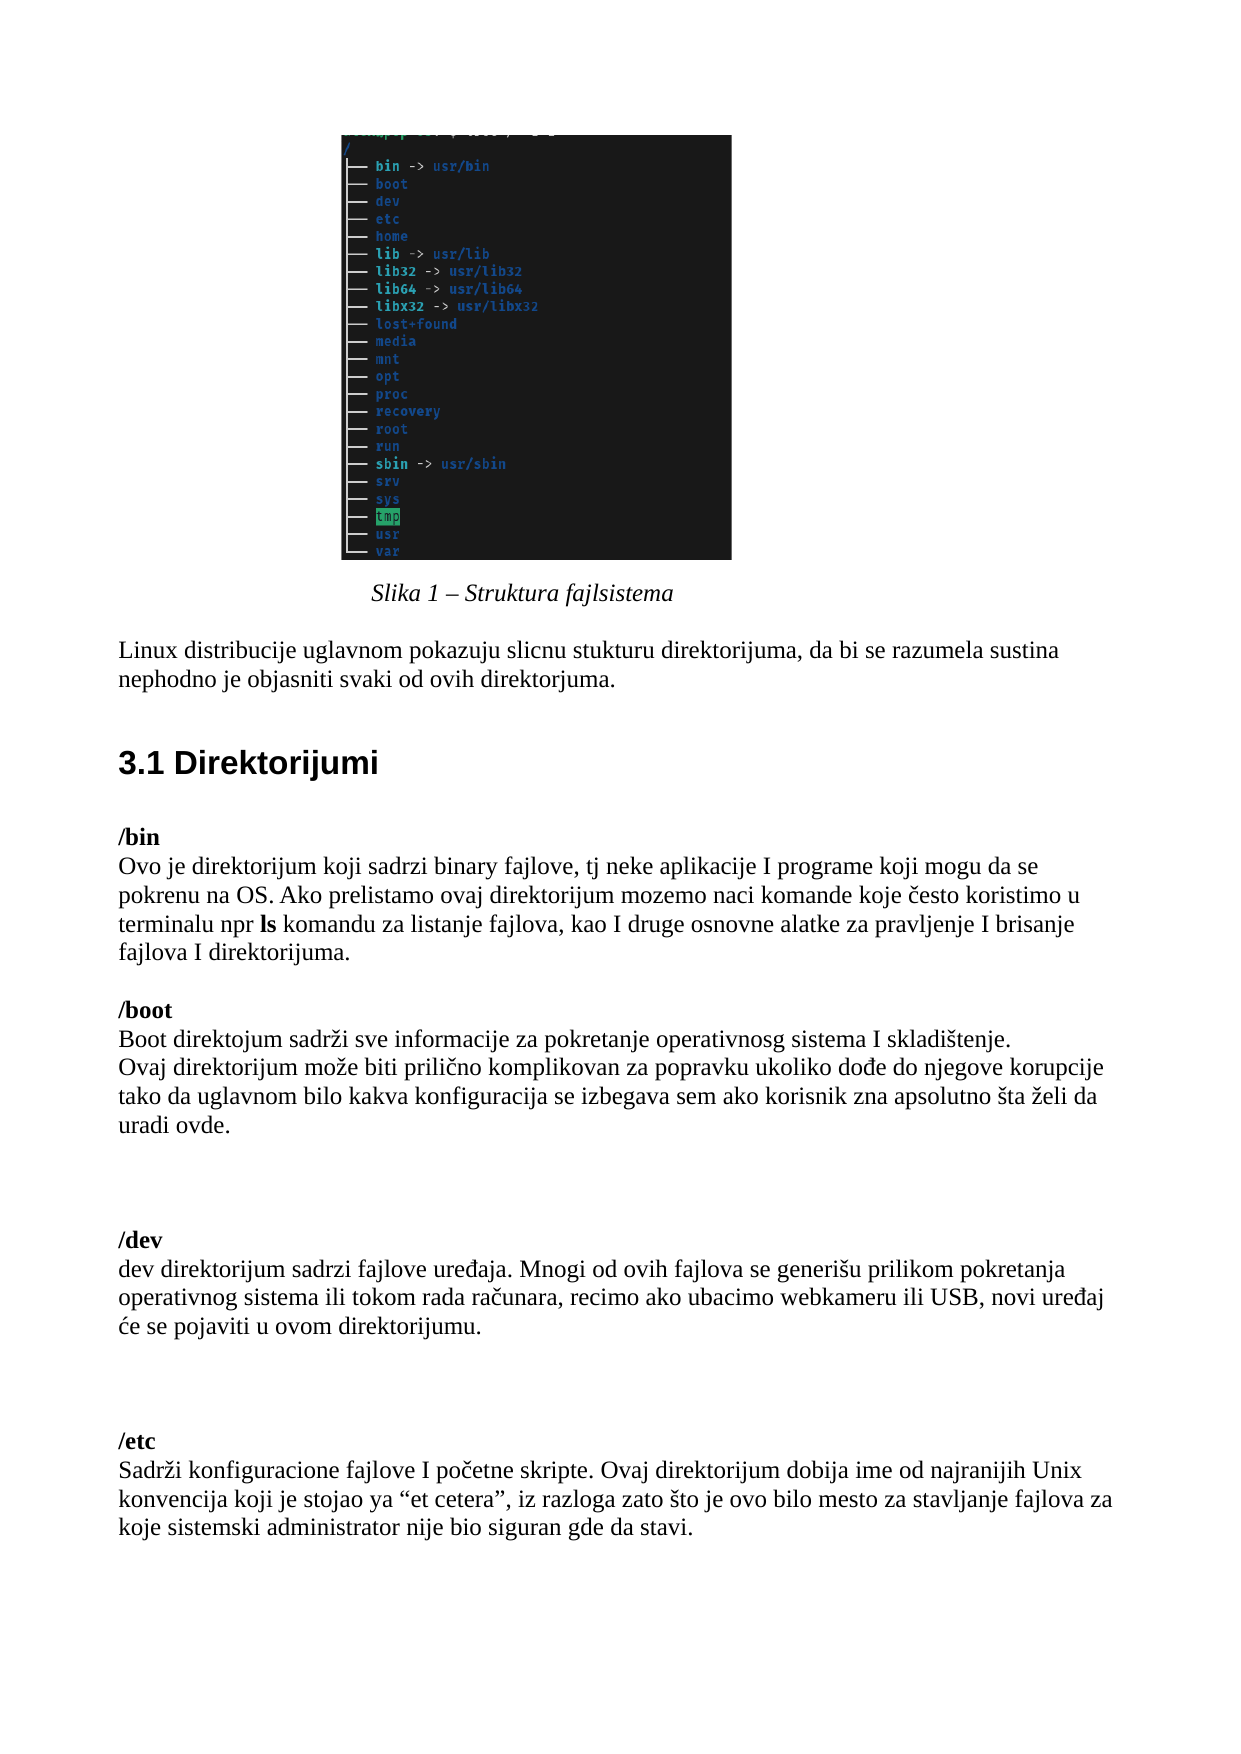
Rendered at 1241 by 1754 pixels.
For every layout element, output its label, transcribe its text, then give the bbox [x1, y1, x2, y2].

text /bin [118, 822, 1122, 851]
text Ovaj direktorijum može biti prilično komplikovan za popravku ukoliko dođe do njegove korupcije tako da uglavnom bilo kakva konfiguracija se izbegava sem ako korisnik zna apsolutno šta želi da uradi ovde. [118, 1052, 1122, 1139]
picture [341, 135, 732, 560]
text /dev [118, 1225, 1122, 1254]
text Slika 1 – Struktura fajlsistema [118, 578, 1122, 607]
text Linux distribucije uglavnom pokazuju slicnu stukturu direktorijuma, da bi se razumela sustina nephodno je objasniti svaki od ovih direktorjuma. [118, 636, 1122, 693]
text /etc [118, 1426, 1122, 1455]
text Boot direktojum sadrži sve informacije za pokretanje operativnosg sistema I skladištenje. [118, 1024, 1122, 1052]
text dev direktorijum sadrzi fajlove uređaja. Mnogi od ovih fajlova se generišu prilikom pokretanja operativnog sistema ili tokom rada računara, recimo ako ubacimo webkameru ili USB, novi uređaj će se pojaviti u ovom direktorijumu. [118, 1254, 1122, 1340]
subtitle 3.1 Direktorijumi [118, 743, 1122, 781]
text Ovo je direktorijum koji sadrzi binary fajlove, tj neke aplikacije I programe koji mogu da se pokrenu na OS. Ako prelistamo ovaj direktorijum mozemo naci komande koje često koristimo u terminalu npr ls komandu za listanje fajlova, kao I druge osnovne alatke za pravljenje I brisanje fajlova I direktorijuma. [118, 851, 1122, 966]
text Sadrži konfiguracione fajlove I početne skripte. Ovaj direktorijum dobija ime od najranijih Unix konvencija koji je stojao ya “et cetera”, iz razloga zato što je ovo bilo mesto za stavljanje fajlova za koje sistemski administrator nije bio siguran gde da stavi. [118, 1455, 1122, 1541]
text /boot [118, 995, 1122, 1024]
